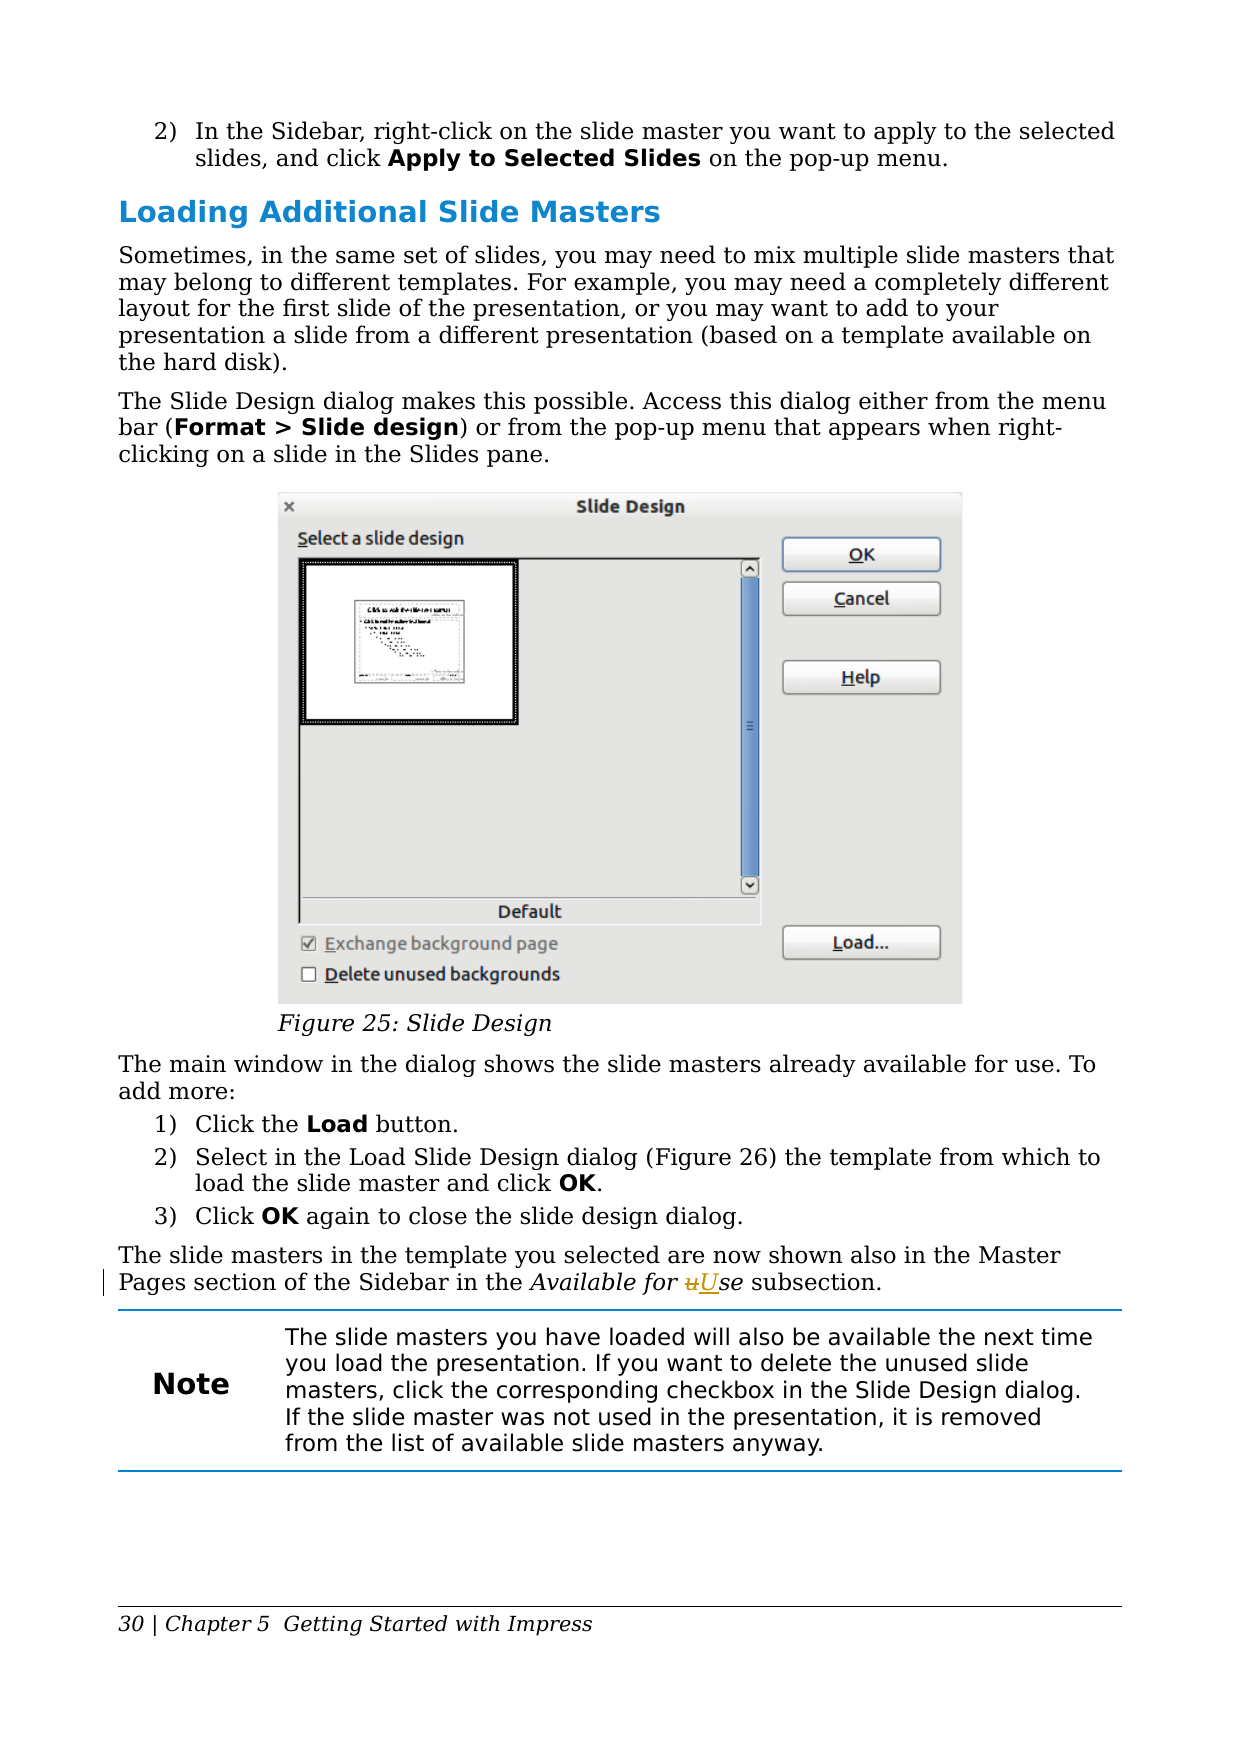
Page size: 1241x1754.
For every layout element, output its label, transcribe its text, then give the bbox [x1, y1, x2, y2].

text Sometimes, in the same set of slides, you may need to mix multiple slide masters that may belong to different templates. For example, you may need a completely different layout for the first slide of the presentation, or you may want to add to your presentation a slide from a different presentation (based on a template available on the hard disk). [118, 242, 1122, 375]
list In the Sidebar, right-click on the slide master you want to apply to the selected slides, and click Apply to Selected Slides on the pop-up menu. [177, 118, 1122, 171]
text The Slide Design dialog makes this possible. Access this dialog either from the menu bar (Format > Slide design) or from the pop-up menu that appears when right-clicking on a slide in the Slides pane. [118, 388, 1122, 468]
list Click OK again to close the slide design dialog. [177, 1203, 1122, 1230]
picture [277, 492, 963, 1004]
table_header Note [118, 1311, 263, 1470]
list The main window in the dialog shows the slide masters already available for use. To add more: [118, 1051, 1122, 1104]
list Select in the Load Slide Design dialog (Figure 26) the template from which to load the slide master and click OK. [177, 1144, 1122, 1197]
text The slide masters in the template you selected are now shown also in the Master Pages section of the Sidebar in the Available for Use subsection. [118, 1243, 1122, 1296]
list Click the Load button. [177, 1111, 1122, 1138]
subtitle Loading Additional Slide Masters [118, 196, 1122, 230]
text Figure 25: Slide Design [278, 1010, 962, 1037]
table_header The slide masters you have loaded will also be available the next time you load the presentation. If you want to delete the unused slide masters, click the corresponding checkbox in the Slide Design dialog. If the slide master was not used in the presentation, it is removed from the list of available slide masters anyway. [264, 1311, 1122, 1470]
